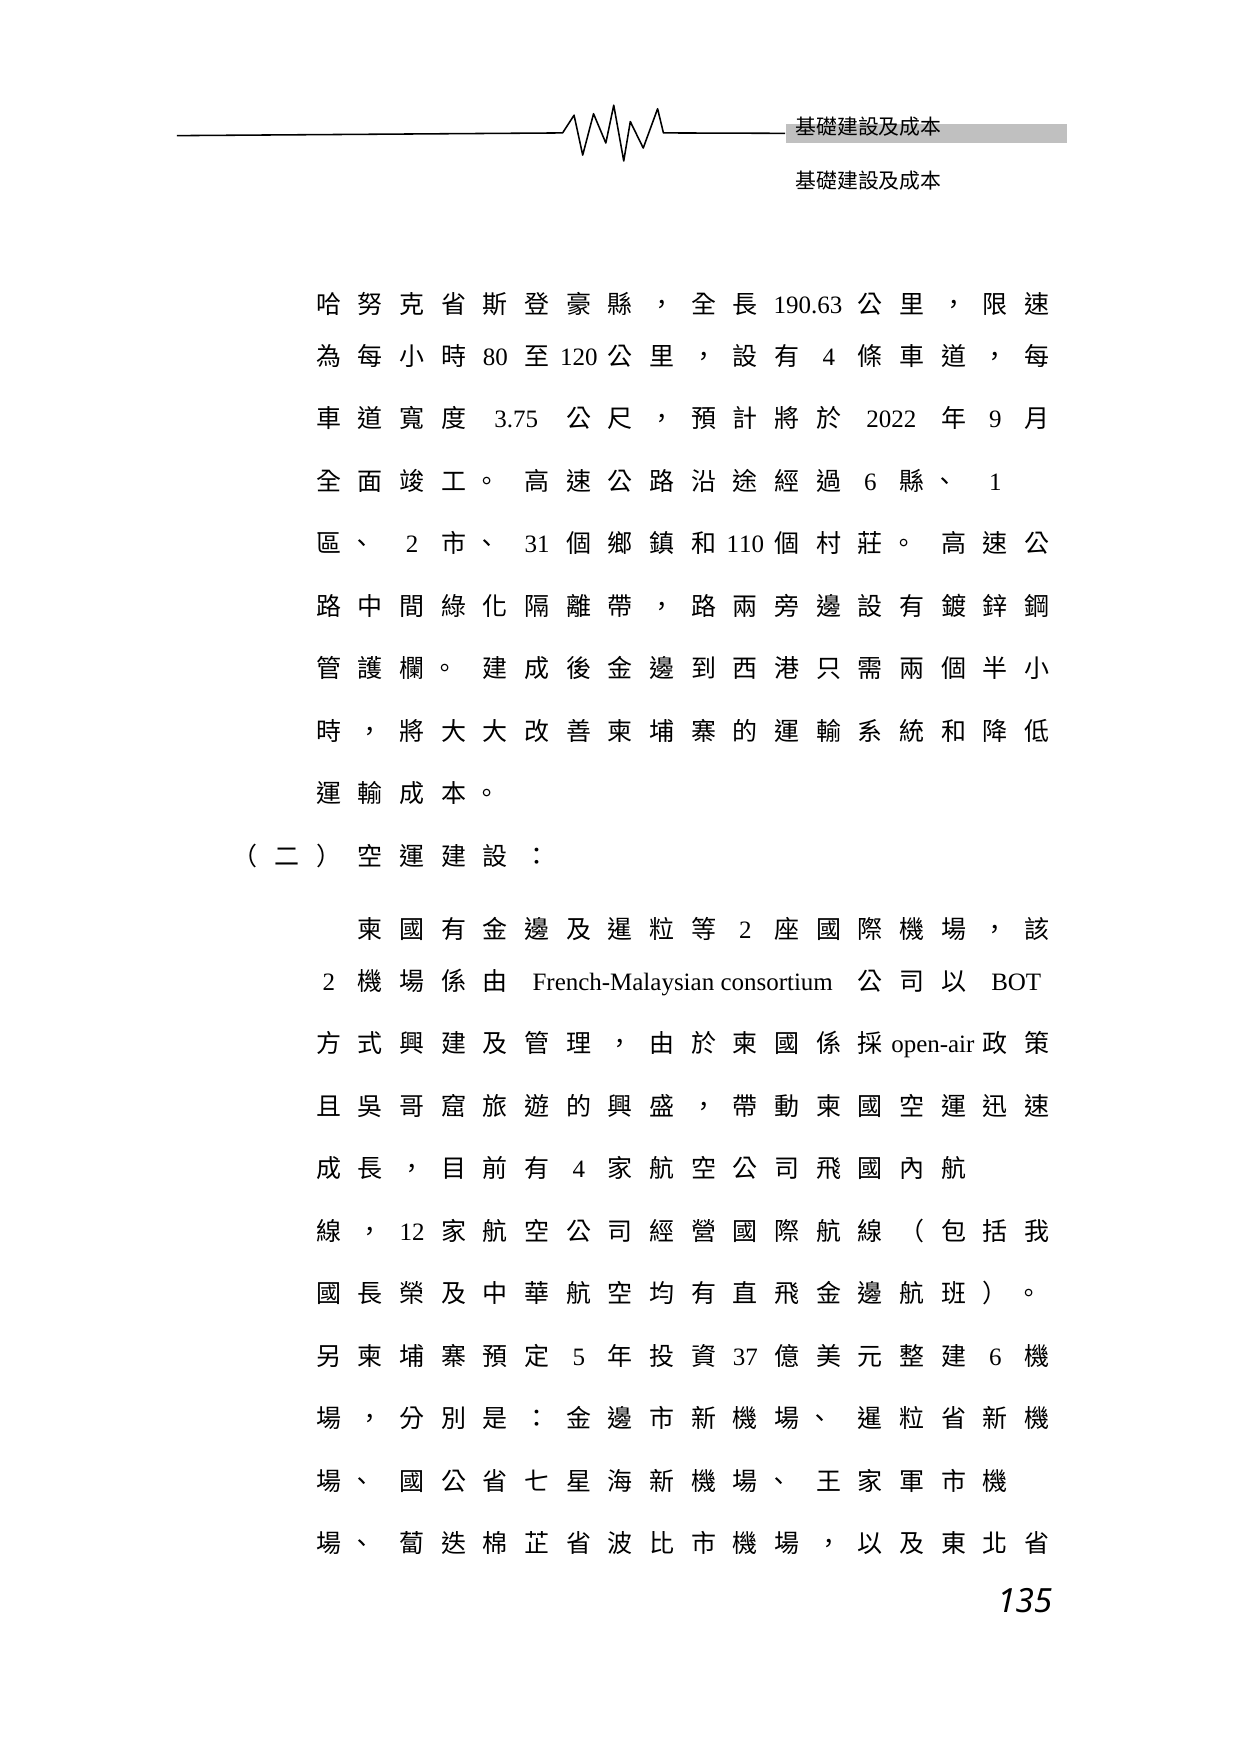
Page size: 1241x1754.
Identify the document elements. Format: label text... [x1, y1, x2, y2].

text 哈努克省斯登豪縣，全長190.63公里，限速為每小時80至120公里，設有4條車道，每車道寬度3.75公尺，預計將於2022年9月全面竣工。高速公路沿途經過6縣、1區、2市、31個鄉鎮和110個村莊。高速公路中間綠化隔離帶，路兩旁邊設有鍍鋅鋼管護欄。建成後金邊到西港只需兩個半小時，將大大改善柬埔寨的運輸系統和降低運輸成本。 [281, 250, 1058, 813]
text （二）空運建設： [207, 813, 1058, 875]
text 柬國有金邊及暹粒等2座國際機場，該2機場係由French-Malaysian consortium公司以BOT方式興建及管理，由於柬國係採open-air政策且吳哥窟旅遊的興盛，帶動柬國空運迅速成長，目前有4家航空公司飛國內航線，12家航空公司經營國際航線（包括我國長榮及中華航空均有直飛金邊航班）。另柬埔寨預定5年投資37億美元整建6機場，分別是：金邊市新機場、暹粒省新機場、國公省七星海新機場、王家軍市機場、蔔迭棉芷省波比市機場，以及東北省 [281, 875, 1058, 1563]
